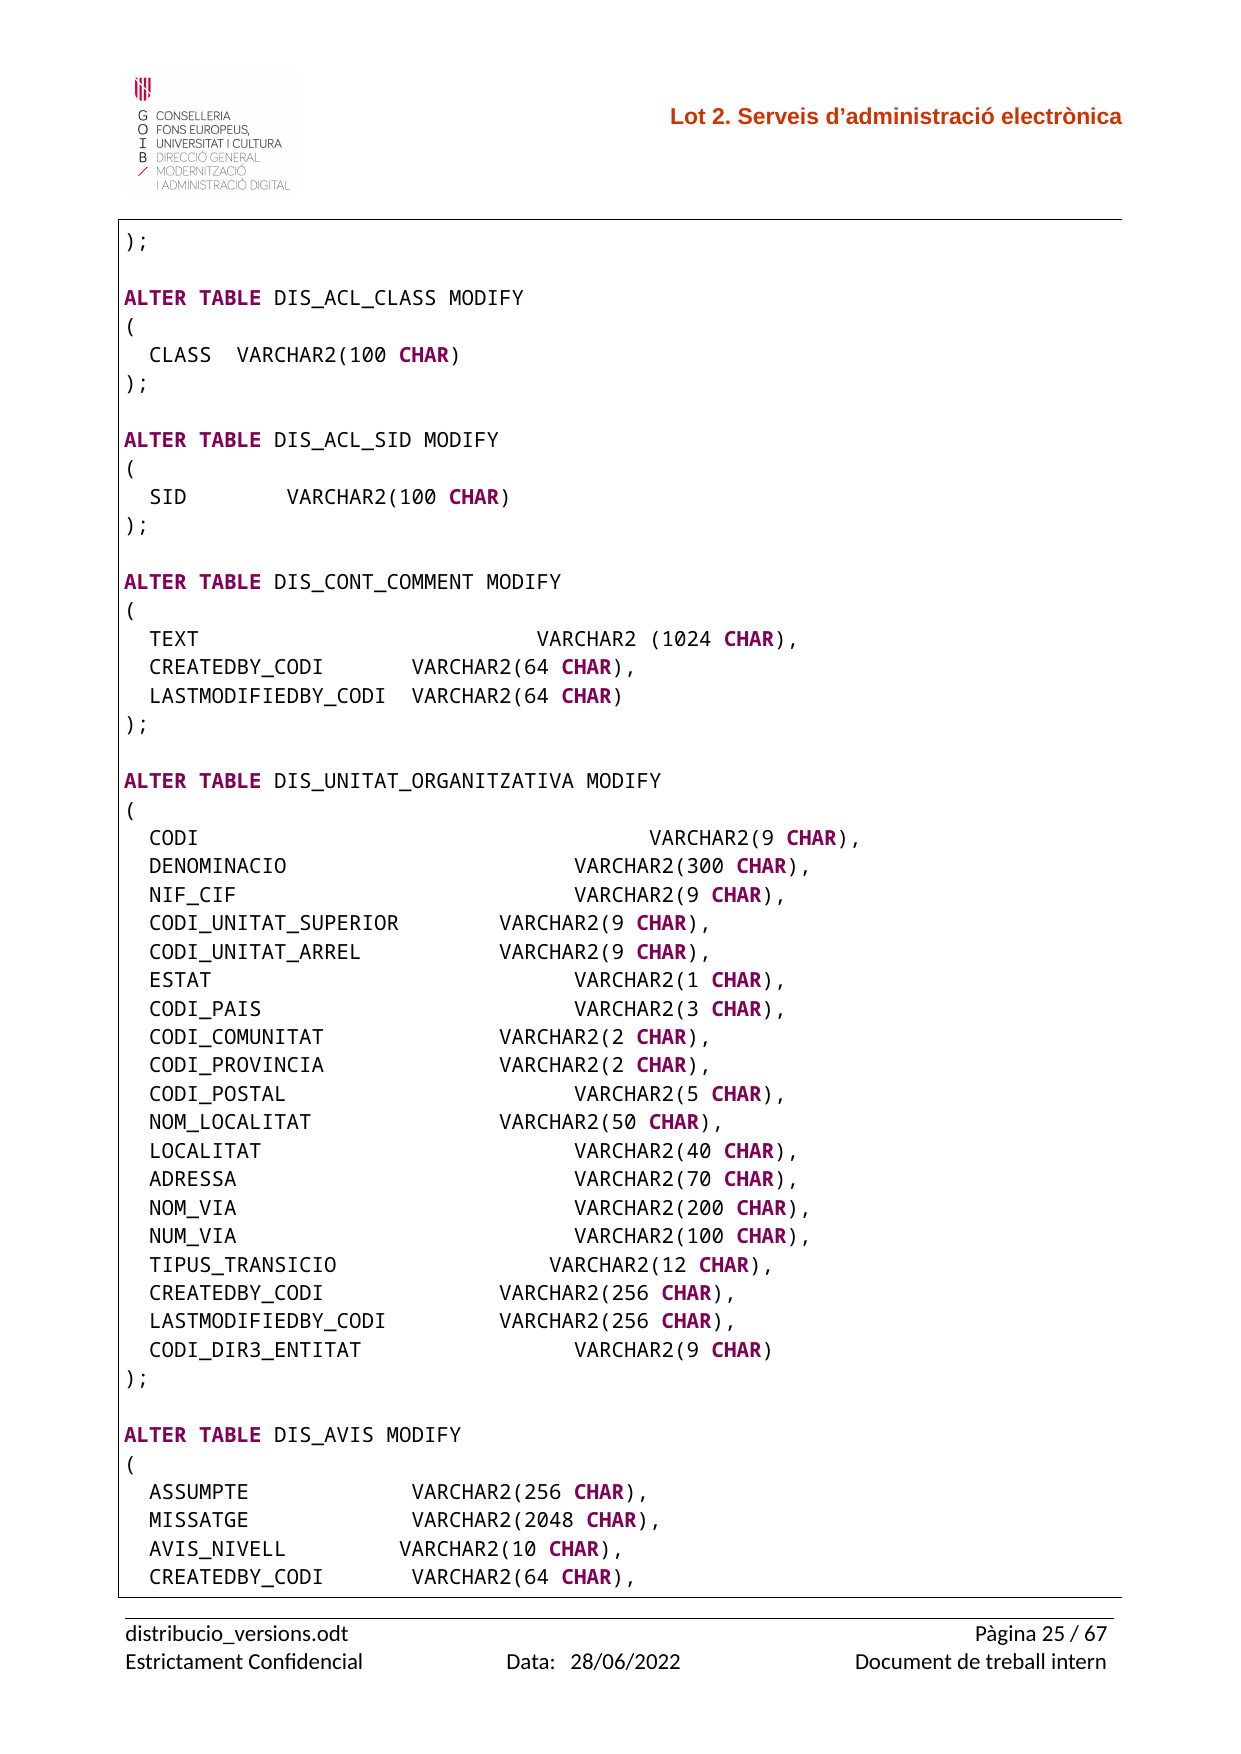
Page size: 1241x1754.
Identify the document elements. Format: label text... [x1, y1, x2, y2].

picture [126, 70, 299, 197]
table_header ); ALTER TABLE DIS_ACL_CLASS MODIFY ( CLASS VARCHAR2(100 CHAR) ); ALTER TABLE DIS_ACL_SID MODIFY ( SID VARCHAR2(100 CHAR) ); ALTER TABLE DIS_CONT_COMMENT MODIFY ( TEXT VARCHAR2 (1024 CHAR), CREATEDBY_CODI VARCHAR2(64 CHAR), LASTMODIFIEDBY_CODI VARCHAR2(64 CHAR) ); ALTER TABLE DIS_UNITAT_ORGANITZATIVA MODIFY ( CODI VARCHAR2(9 CHAR), DENOMINACIO VARCHAR2(300 CHAR), NIF_CIF VARCHAR2(9 CHAR), CODI_UNITAT_SUPERIOR VARCHAR2(9 CHAR), CODI_UNITAT_ARREL VARCHAR2(9 CHAR), ESTAT VARCHAR2(1 CHAR), CODI_PAIS VARCHAR2(3 CHAR), CODI_COMUNITAT VARCHAR2(2 CHAR), CODI_PROVINCIA VARCHAR2(2 CHAR), CODI_POSTAL VARCHAR2(5 CHAR), NOM_LOCALITAT VARCHAR2(50 CHAR), LOCALITAT VARCHAR2(40 CHAR), ADRESSA VARCHAR2(70 CHAR), NOM_VIA VARCHAR2(200 CHAR), NUM_VIA VARCHAR2(100 CHAR), TIPUS_TRANSICIO VARCHAR2(12 CHAR), CREATEDBY_CODI VARCHAR2(256 CHAR), LASTMODIFIEDBY_CODI VARCHAR2(256 CHAR), CODI_DIR3_ENTITAT VARCHAR2(9 CHAR) ); ALTER TABLE DIS_AVIS MODIFY ( ASSUMPTE VARCHAR2(256 CHAR), MISSATGE VARCHAR2(2048 CHAR), AVIS_NIVELL VARCHAR2(10 CHAR), CREATEDBY_CODI VARCHAR2(64 CHAR), [119, 220, 1122, 1597]
